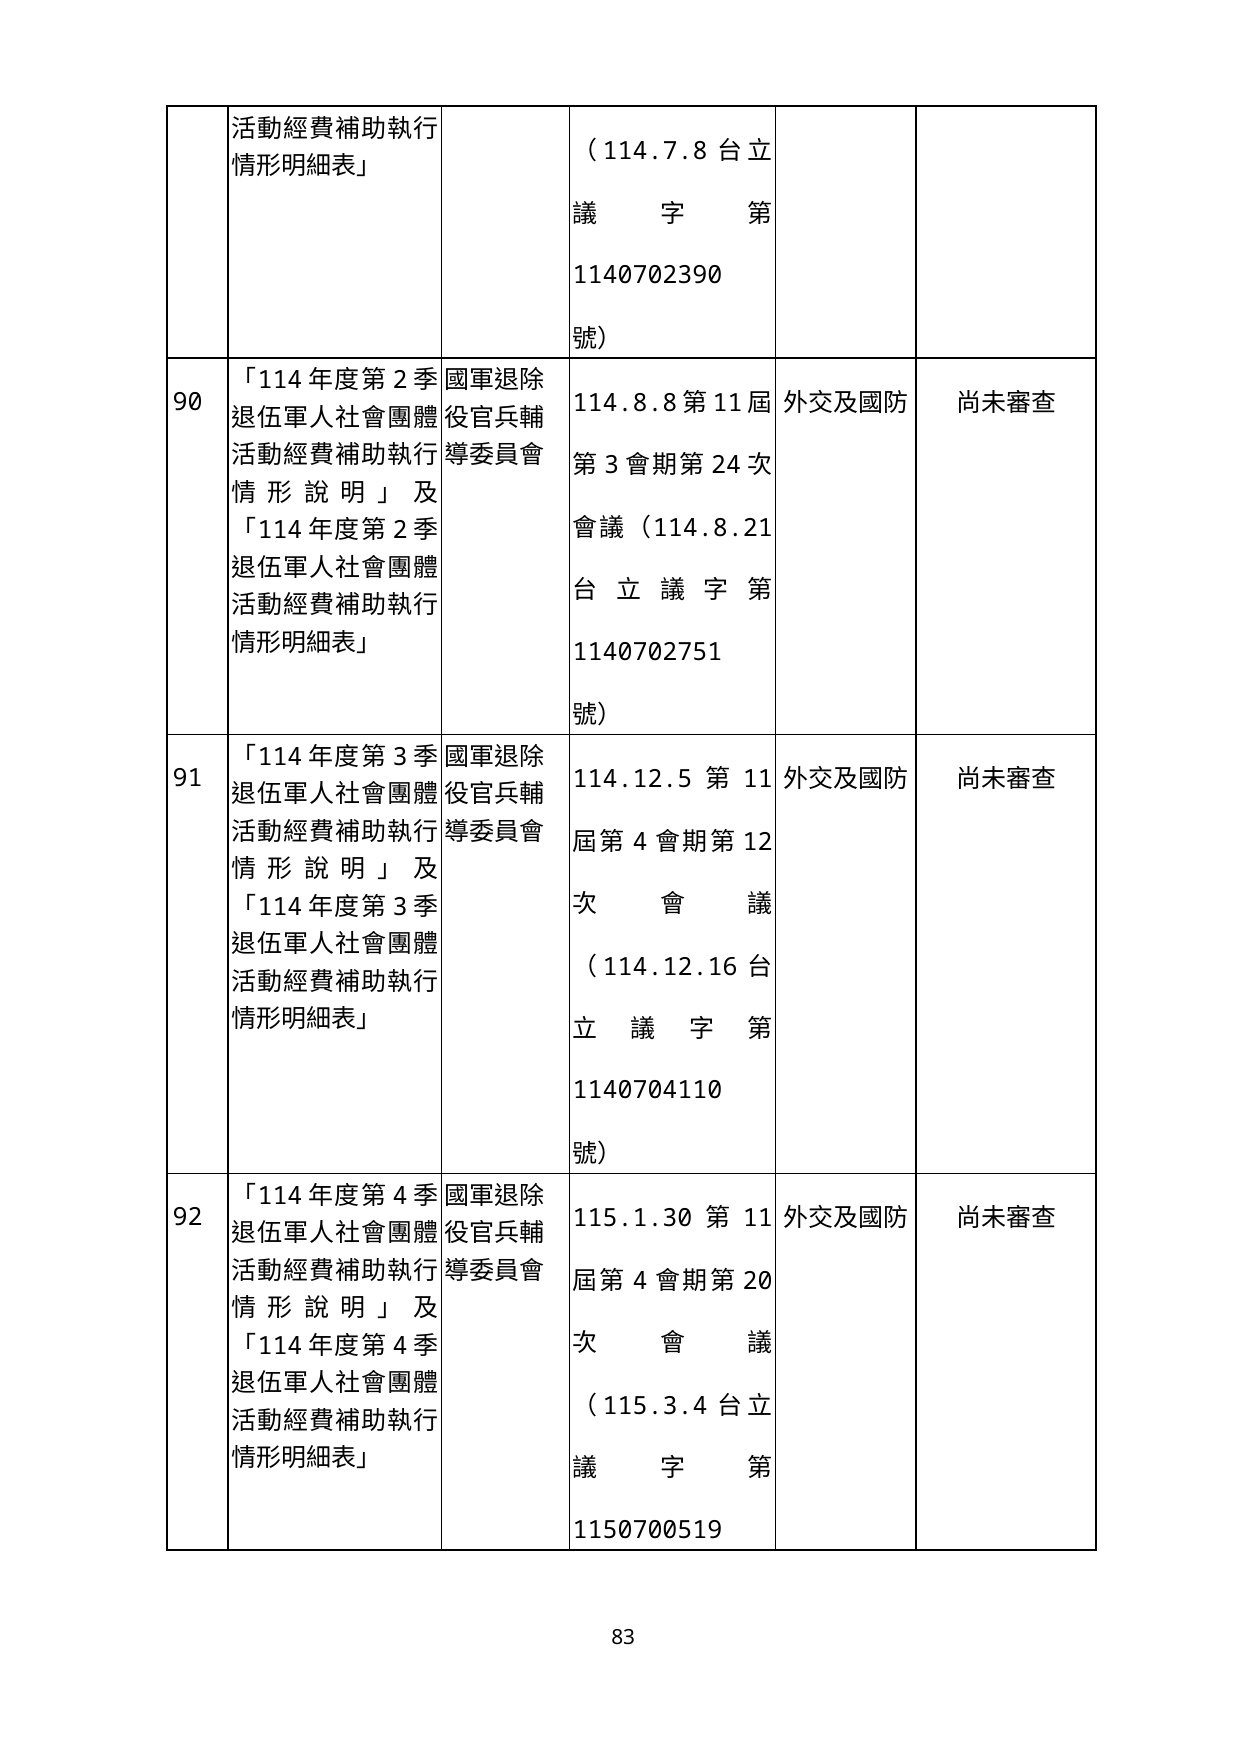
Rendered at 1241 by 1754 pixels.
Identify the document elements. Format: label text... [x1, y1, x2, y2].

table_cell 尚未審查 [917, 735, 1095, 1173]
table_cell [776, 107, 915, 357]
table_cell 國軍退除役官兵輔導委員會 [442, 1174, 569, 1549]
table_cell 114.12.5第11屆第4會期第12次會議（114.12.16台立議字第1140704110號） [570, 735, 775, 1173]
table_cell [442, 107, 569, 357]
table_cell 「114年度第4季退伍軍人社會團體活動經費補助執行情形說明」及「114年度第4季退伍軍人社會團體活動經費補助執行情形明細表」 [229, 1174, 441, 1549]
table_cell 國軍退除役官兵輔導委員會 [442, 735, 569, 1173]
table_cell 外交及國防 [776, 359, 915, 733]
table_cell 114.8.8第11屆第3會期第24次會議（114.8.21台立議字第1140702751號） [570, 359, 775, 733]
table_cell （114.7.8台立議字第1140702390號） [570, 107, 775, 357]
table_cell 「114年度第3季退伍軍人社會團體活動經費補助執行情形說明」及「114年度第3季退伍軍人社會團體活動經費補助執行情形明細表」 [229, 735, 441, 1173]
table_cell [168, 735, 227, 1173]
table_cell [917, 107, 1095, 357]
table_cell 國軍退除役官兵輔導委員會 [442, 359, 569, 733]
table_cell 尚未審查 [917, 1174, 1095, 1549]
table_cell [168, 107, 227, 357]
table_cell [168, 359, 227, 733]
table_cell 「114年度第2季退伍軍人社會團體活動經費補助執行情形說明」及「114年度第2季退伍軍人社會團體活動經費補助執行情形明細表」 [229, 359, 441, 733]
table_cell 尚未審查 [917, 359, 1095, 733]
table_cell 115.1.30第11屆第4會期第20次會議（115.3.4台立議字第1150700519 [570, 1174, 775, 1549]
table_cell [168, 1174, 227, 1549]
table_cell 外交及國防 [776, 735, 915, 1173]
table_cell 外交及國防 [776, 1174, 915, 1549]
table_cell 活動經費補助執行情形明細表」 [229, 107, 441, 357]
